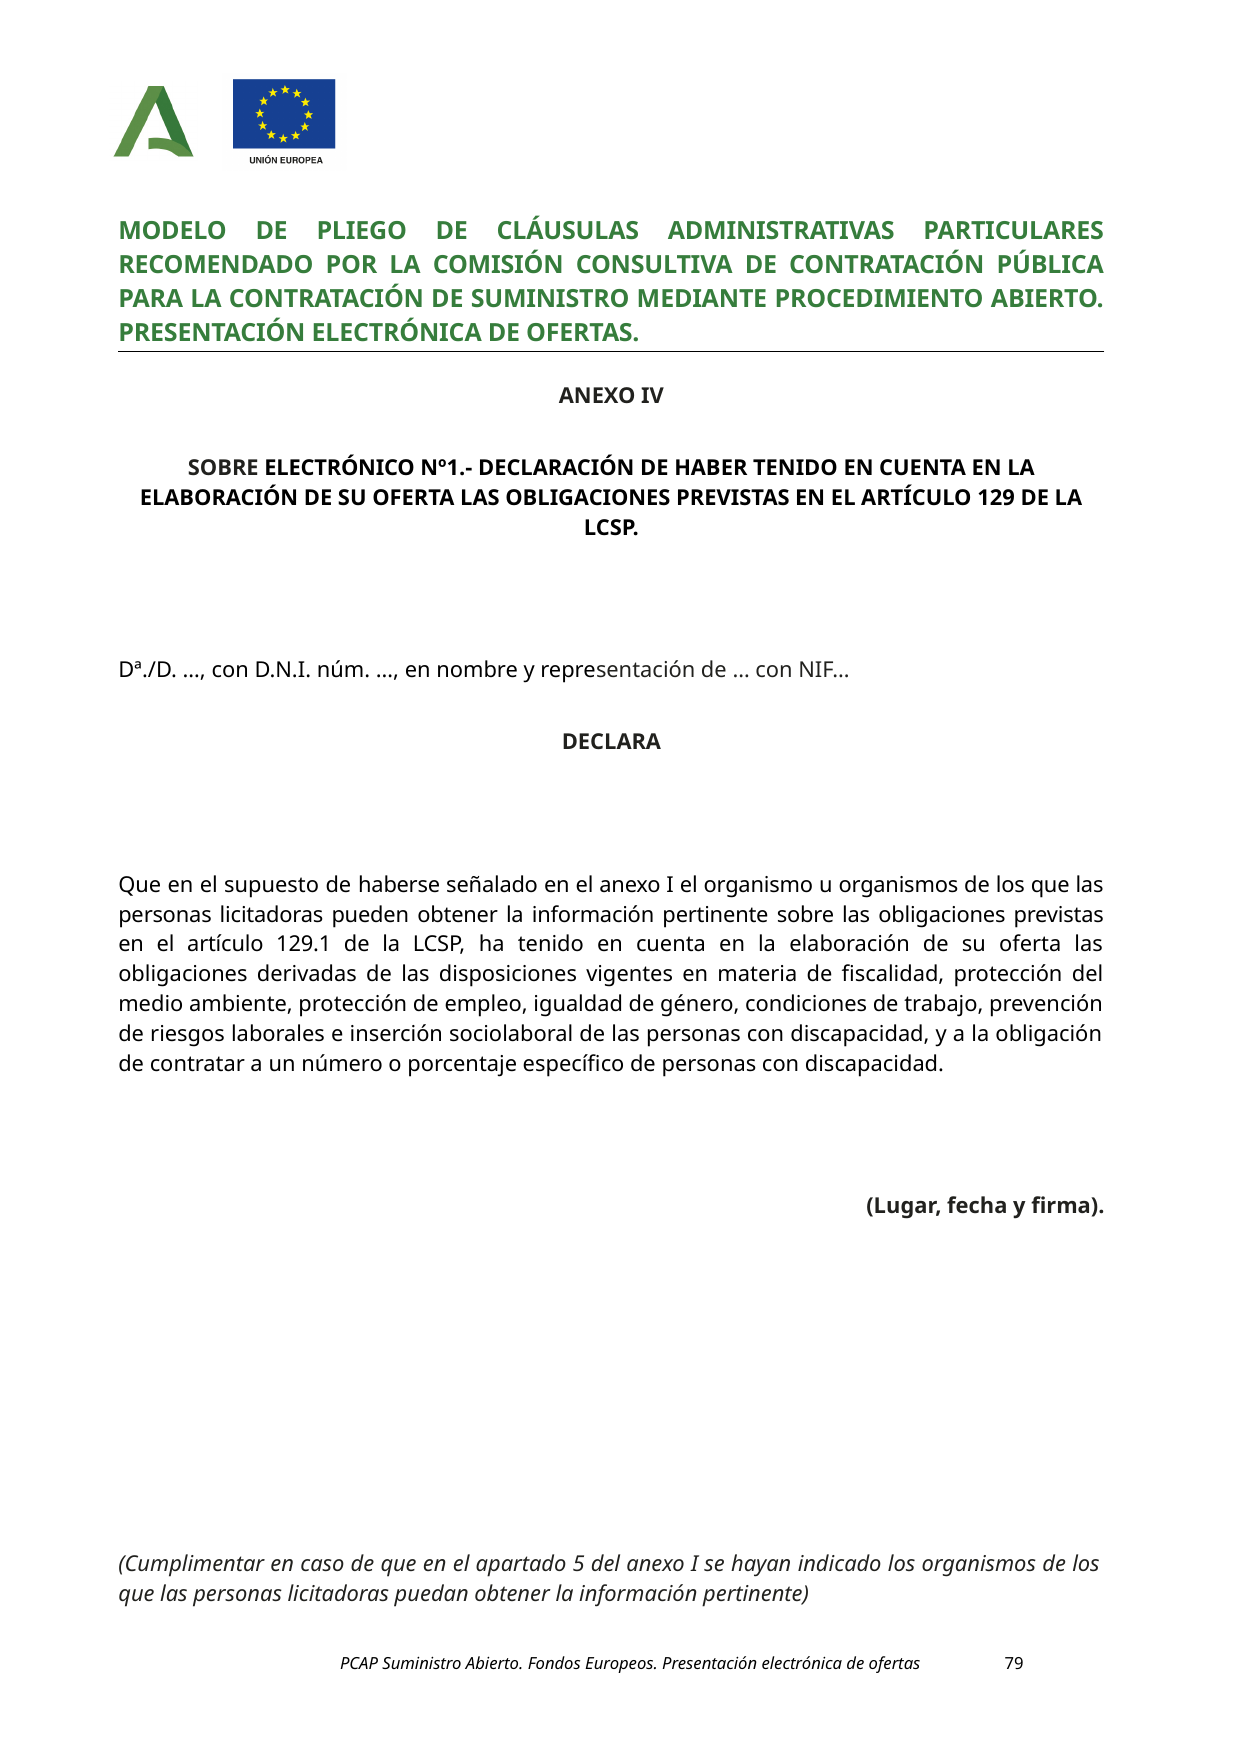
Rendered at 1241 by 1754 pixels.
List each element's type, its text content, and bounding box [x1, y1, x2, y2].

text Que en el supuesto de haberse señalado en el anexo I el organismo u organismos de los que las personas licitadoras pueden obtener la información pertinente sobre las obligaciones previstas en el artículo 129.1 de la LCSP, ha tenido en cuenta en la elaboración de su oferta las obligaciones derivadas de las disposiciones vigentes en materia de fiscalidad, protección del medio ambiente, protección de empleo, igualdad de género, condiciones de trabajo, prevención de riesgos laborales e inserción sociolaboral de las personas con discapacidad, y a la obligación de contratar a un número o porcentaje específico de personas con discapacidad. [118, 869, 1104, 1077]
picture [109, 81, 198, 161]
text Dª./D. …, con D.N.I. núm. …, en nombre y representación de … con NIF… [118, 654, 1104, 684]
picture [221, 73, 347, 171]
text DECLARA [118, 726, 1104, 756]
text (Cumplimentar en caso de que en el apartado 5 del anexo I se hayan indicado los organismos de los que las personas licitadoras puedan obtener la información pertinente) [118, 1548, 1104, 1607]
text (Lugar, fecha y firma). [118, 1191, 1104, 1220]
text SOBRE ELECTRÓNICO Nº1.- DECLARACIÓN DE HABER TENIDO EN CUENTA EN LA ELABORACIÓN DE SU OFERTA LAS OBLIGACIONES PREVISTAS EN EL ARTÍCULO 129 DE LA LCSP. [118, 452, 1104, 541]
list MODELO DE PLIEGO DE CLÁUSULAS ADMINISTRATIVAS PARTICULARES RECOMENDADO POR LA COMISIÓN CONSULTIVA DE CONTRATACIÓN PÚBLICA PARA LA CONTRATACIÓN DE SUMINISTRO MEDIANTE PROCEDIMIENTO ABIERTO. PRESENTACIÓN ELECTRÓNICA DE OFERTAS. [118, 213, 1104, 351]
text ANEXO IV [118, 381, 1104, 410]
